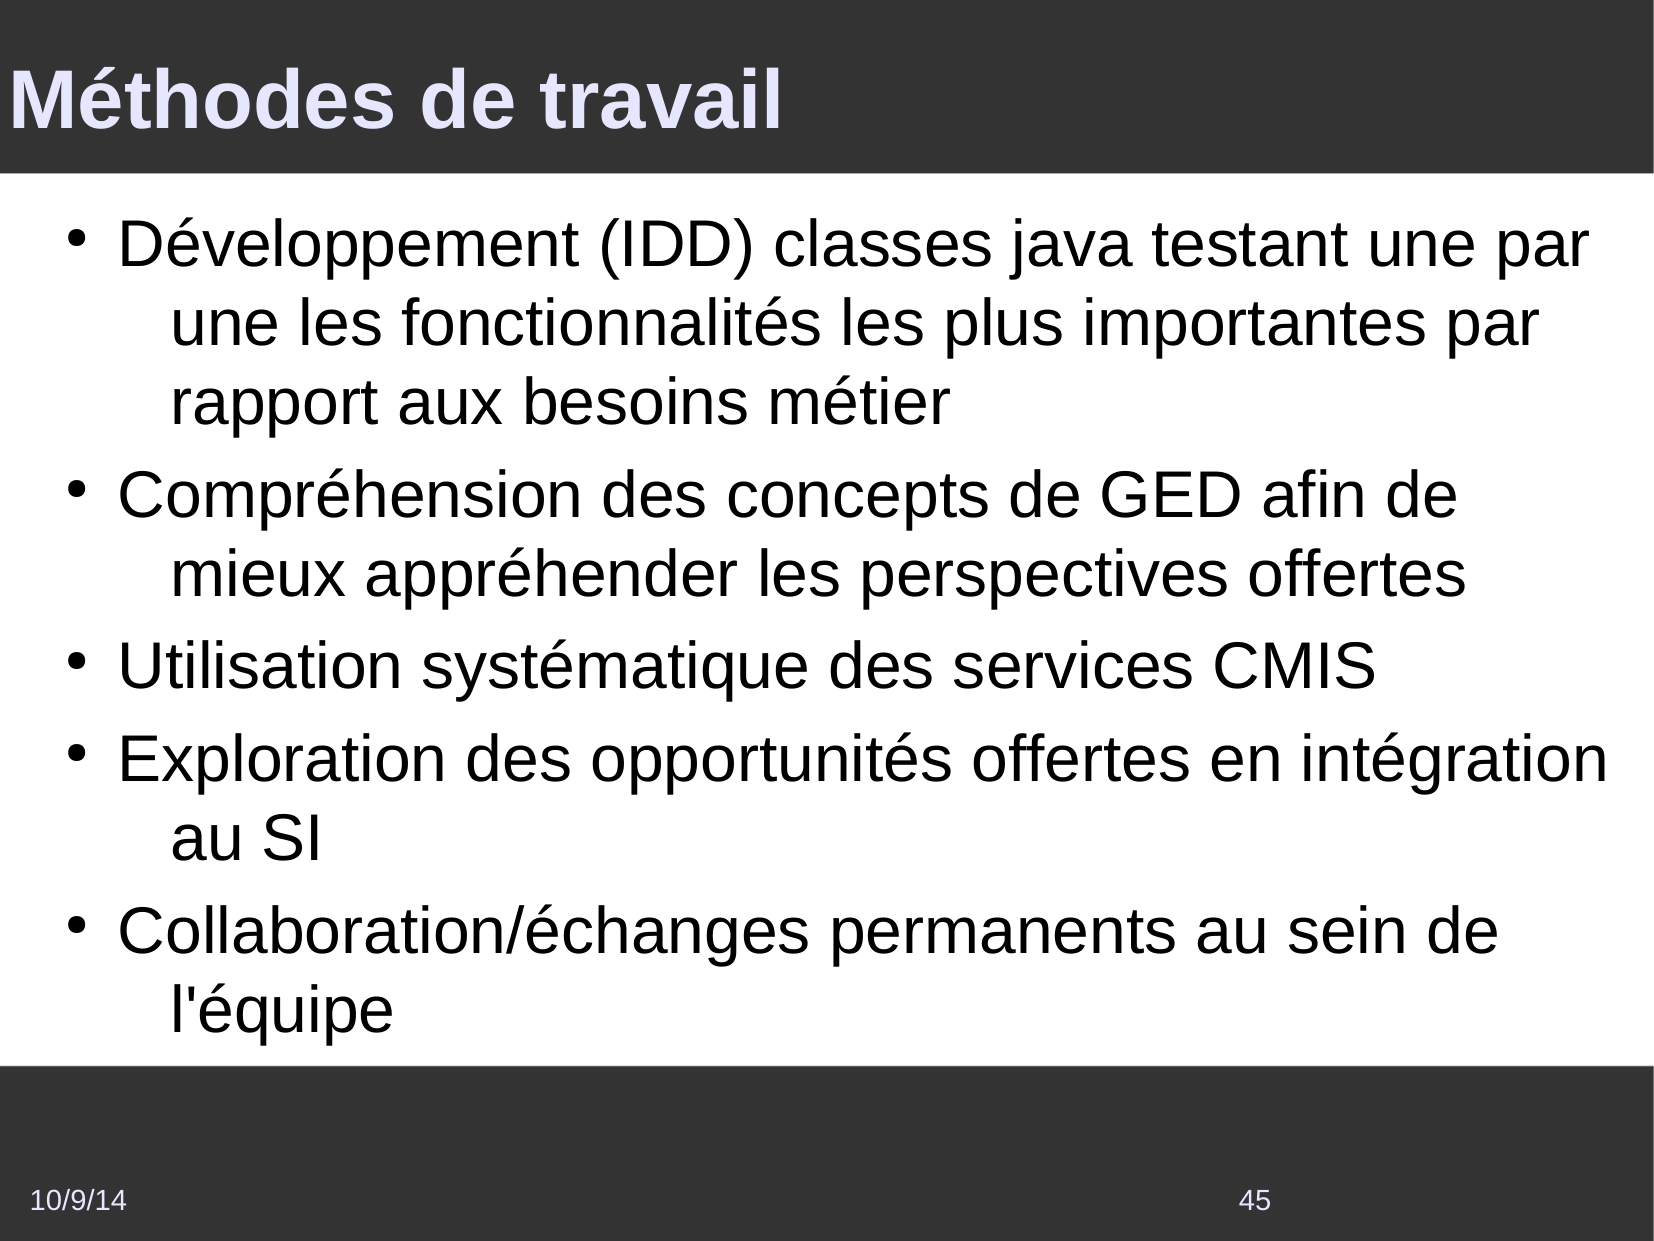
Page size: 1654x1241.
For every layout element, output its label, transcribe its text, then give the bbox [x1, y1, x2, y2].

title Méthodes de travail [8, 9, 1591, 181]
picture [0, 0, 1654, 1241]
text_box 10/9/14 [29, 1181, 566, 1241]
list Développement (IDD) classes java testant une par une les fonctionnalités les plus importantes par rapport aux besoins métier Compréhension des concepts de GED afin de mieux appréhender les perspectives offertes Utilisation systématique des services CMIS Exploration des opportunités offertes en intégration au SI Collaboration/échanges permanents au sein de l'équipe [30, 200, 1621, 1054]
text_box [1238, 1181, 1625, 1241]
